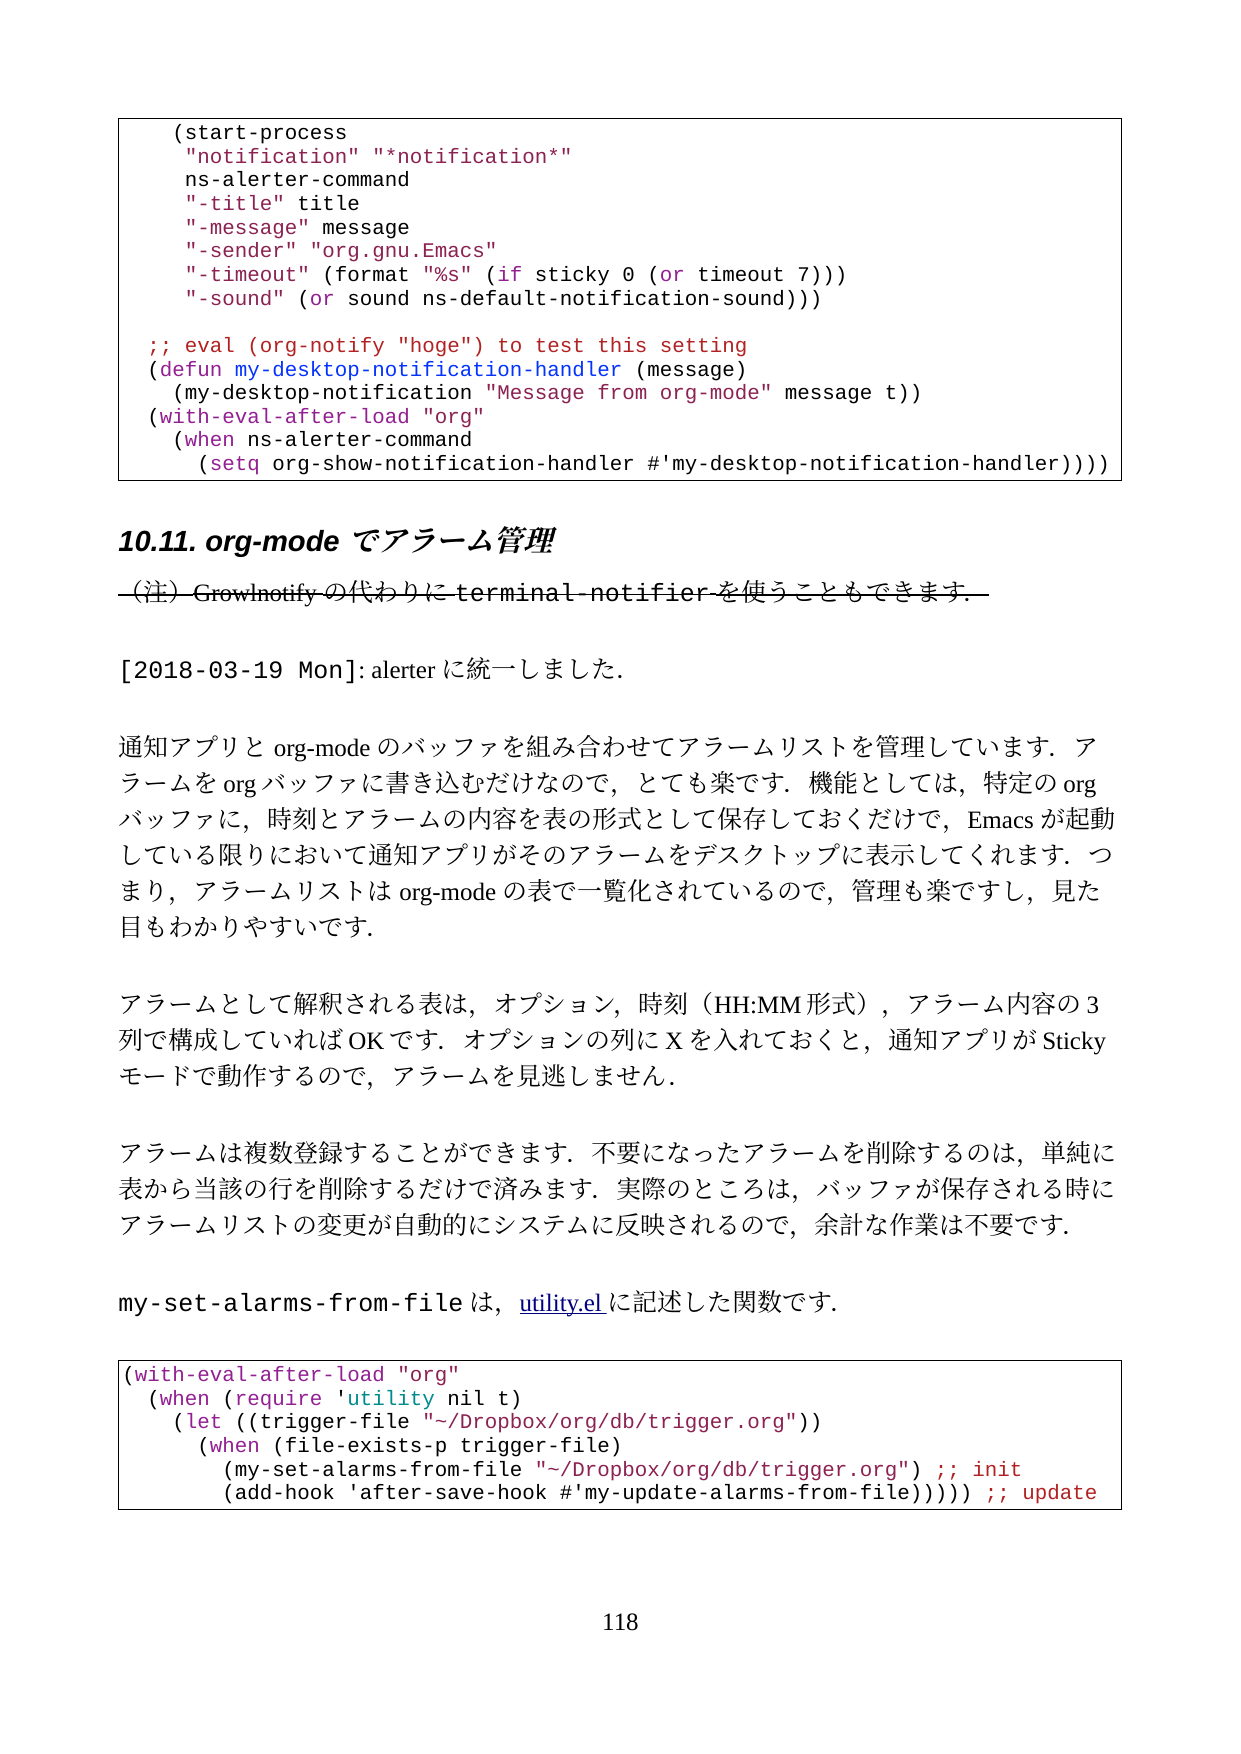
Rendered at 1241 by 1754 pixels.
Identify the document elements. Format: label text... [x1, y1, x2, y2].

text アラームは複数登録することができます．不要になったアラームを削除するのは，単純に表から当該の行を削除するだけで済みます．実際のところは，バッファが保存される時にアラームリストの変更が自動的にシステムに反映されるので，余計な作業は不要です． [118, 1133, 1122, 1270]
text (when (file-exists-p trigger-file) [119, 1431, 1121, 1454]
text (when ns-alerter-command [119, 426, 1121, 449]
text (start-process [119, 119, 1121, 142]
text (my-desktop-notification "Message from org-mode" message t)) [119, 378, 1121, 402]
text (with-eval-after-load "org" [119, 1361, 1121, 1384]
text ns-alerter-command [119, 165, 1121, 189]
text "-sender" "org.gnu.Emacs" [119, 236, 1121, 260]
text "notification" "*notification*" [119, 142, 1121, 165]
text (my-set-alarms-from-file "~/Dropbox/org/db/trigger.org") ;; init [119, 1454, 1121, 1478]
text ;; eval (org-notify "hoge") to test this setting [119, 331, 1121, 354]
text "-timeout" (format "%s" (if sticky 0 (or timeout 7))) [119, 260, 1121, 284]
text （注）Growlnotify の代わりに terminal-notifier を使うこともできます． [118, 572, 1122, 637]
text (when (require 'utility nil t) [119, 1384, 1121, 1407]
text my-set-alarms-from-file は，utility.elに記述した関数です． [118, 1282, 1122, 1347]
text (add-hook 'after-save-hook #'my-update-alarms-from-file))))) ;; update [119, 1478, 1121, 1509]
text (setq org-show-notification-handler #'my-desktop-notification-handler)))) [119, 449, 1121, 480]
subtitle org-mode でアラーム管理 [118, 518, 1122, 560]
text (defun my-desktop-notification-handler (message) [119, 354, 1121, 378]
text (with-eval-after-load "org" [119, 402, 1121, 426]
text アラームとして解釈される表は，オプション，時刻（HH:MM形式），アラーム内容の3列で構成していればOKです．オプションの列にXを入れておくと，通知アプリがStickyモードで動作するので，アラームを見逃しません． [118, 984, 1122, 1121]
text (let ((trigger-file "~/Dropbox/org/db/trigger.org")) [119, 1407, 1121, 1431]
text "-title" title [119, 189, 1121, 213]
text 通知アプリと org-mode のバッファを組み合わせてアラームリストを管理しています．アラームをorgバッファに書き込むだけなので，とても楽です．機能としては，特定のorgバッファに，時刻とアラームの内容を表の形式として保存しておくだけで，Emacs が起動している限りにおいて通知アプリがそのアラームをデスクトップに表示してくれます．つまり，アラームリストは org-mode の表で一覧化されているので，管理も楽ですし，見た目もわかりやすいです． [118, 727, 1122, 972]
text "-message" message [119, 213, 1121, 236]
text "-sound" (or sound ns-default-notification-sound))) [119, 284, 1121, 307]
text [2018-03-19 Mon]: alerter に統一しました． [118, 650, 1122, 715]
